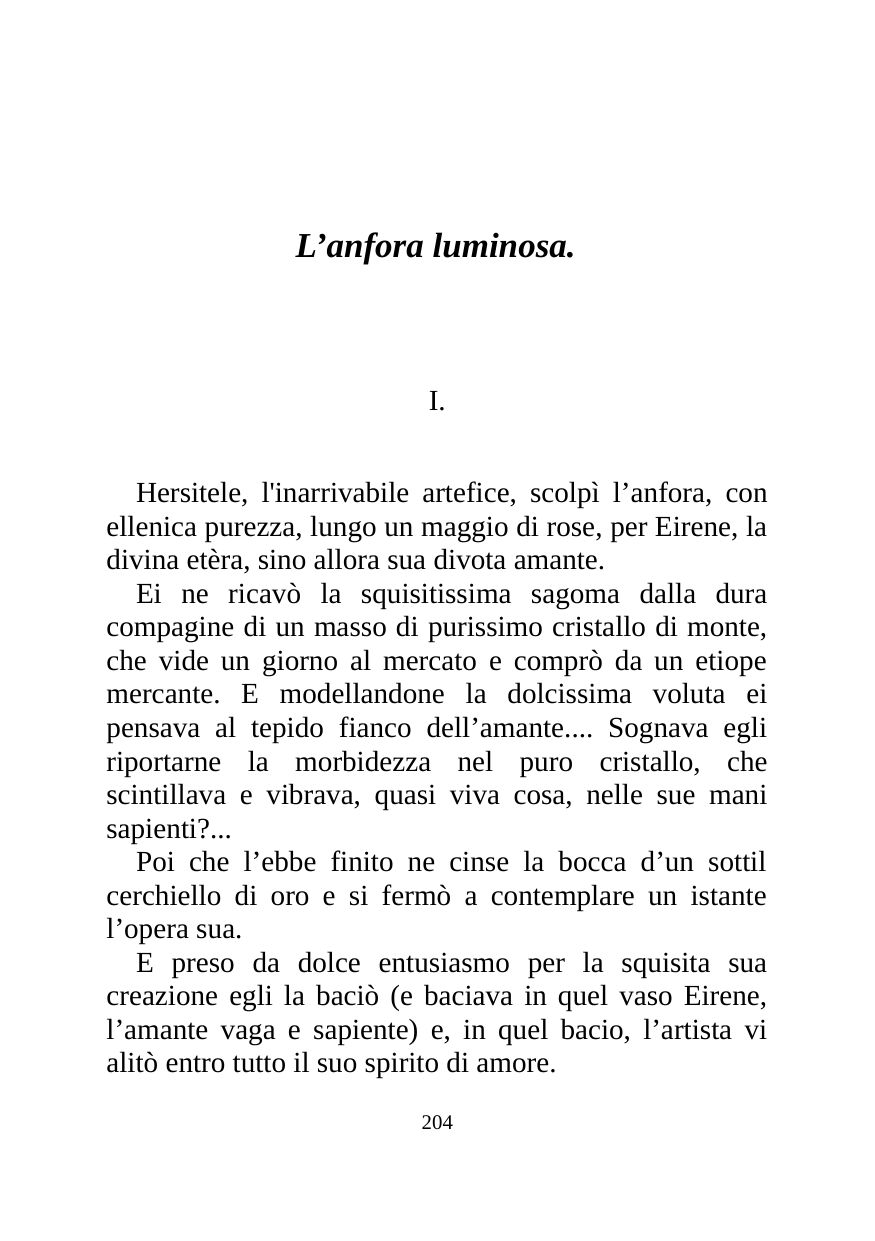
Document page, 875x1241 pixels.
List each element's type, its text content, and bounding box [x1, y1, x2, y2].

subtitle I. [106, 383, 768, 416]
text Poi che l’ebbe finito ne cinse la bocca d’un sottil cerchiello di oro e si fermò a contemplare un istante l’opera sua. [106, 844, 768, 945]
text E preso da dolce entusiasmo per la squisita sua creazione egli la baciò (e baciava in quel vaso Eirene, l’amante vaga e sapiente) e, in quel bacio, l’artista vi alitò entro tutto il suo spirito di amore. [106, 945, 768, 1079]
subtitle L’anfora luminosa. [106, 224, 768, 264]
text Hersitele, l'inarrivabile artefice, scolpì l’anfora, con ellenica purezza, lungo un maggio di rose, per Eirene, la divina etèra, sino allora sua divota amante. [106, 475, 768, 576]
text Ei ne ricavò la squisitissima sagoma dalla dura compagine di un masso di purissimo cristallo di monte, che vide un giorno al mercato e comprò da un etiope mercante. E modellandone la dolcissima voluta ei pensava al tepido fianco dell’amante.... Sognava egli riportarne la morbidezza nel puro cristallo, che scintillava e vibrava, quasi viva cosa, nelle sue mani sapienti?... [106, 576, 768, 844]
